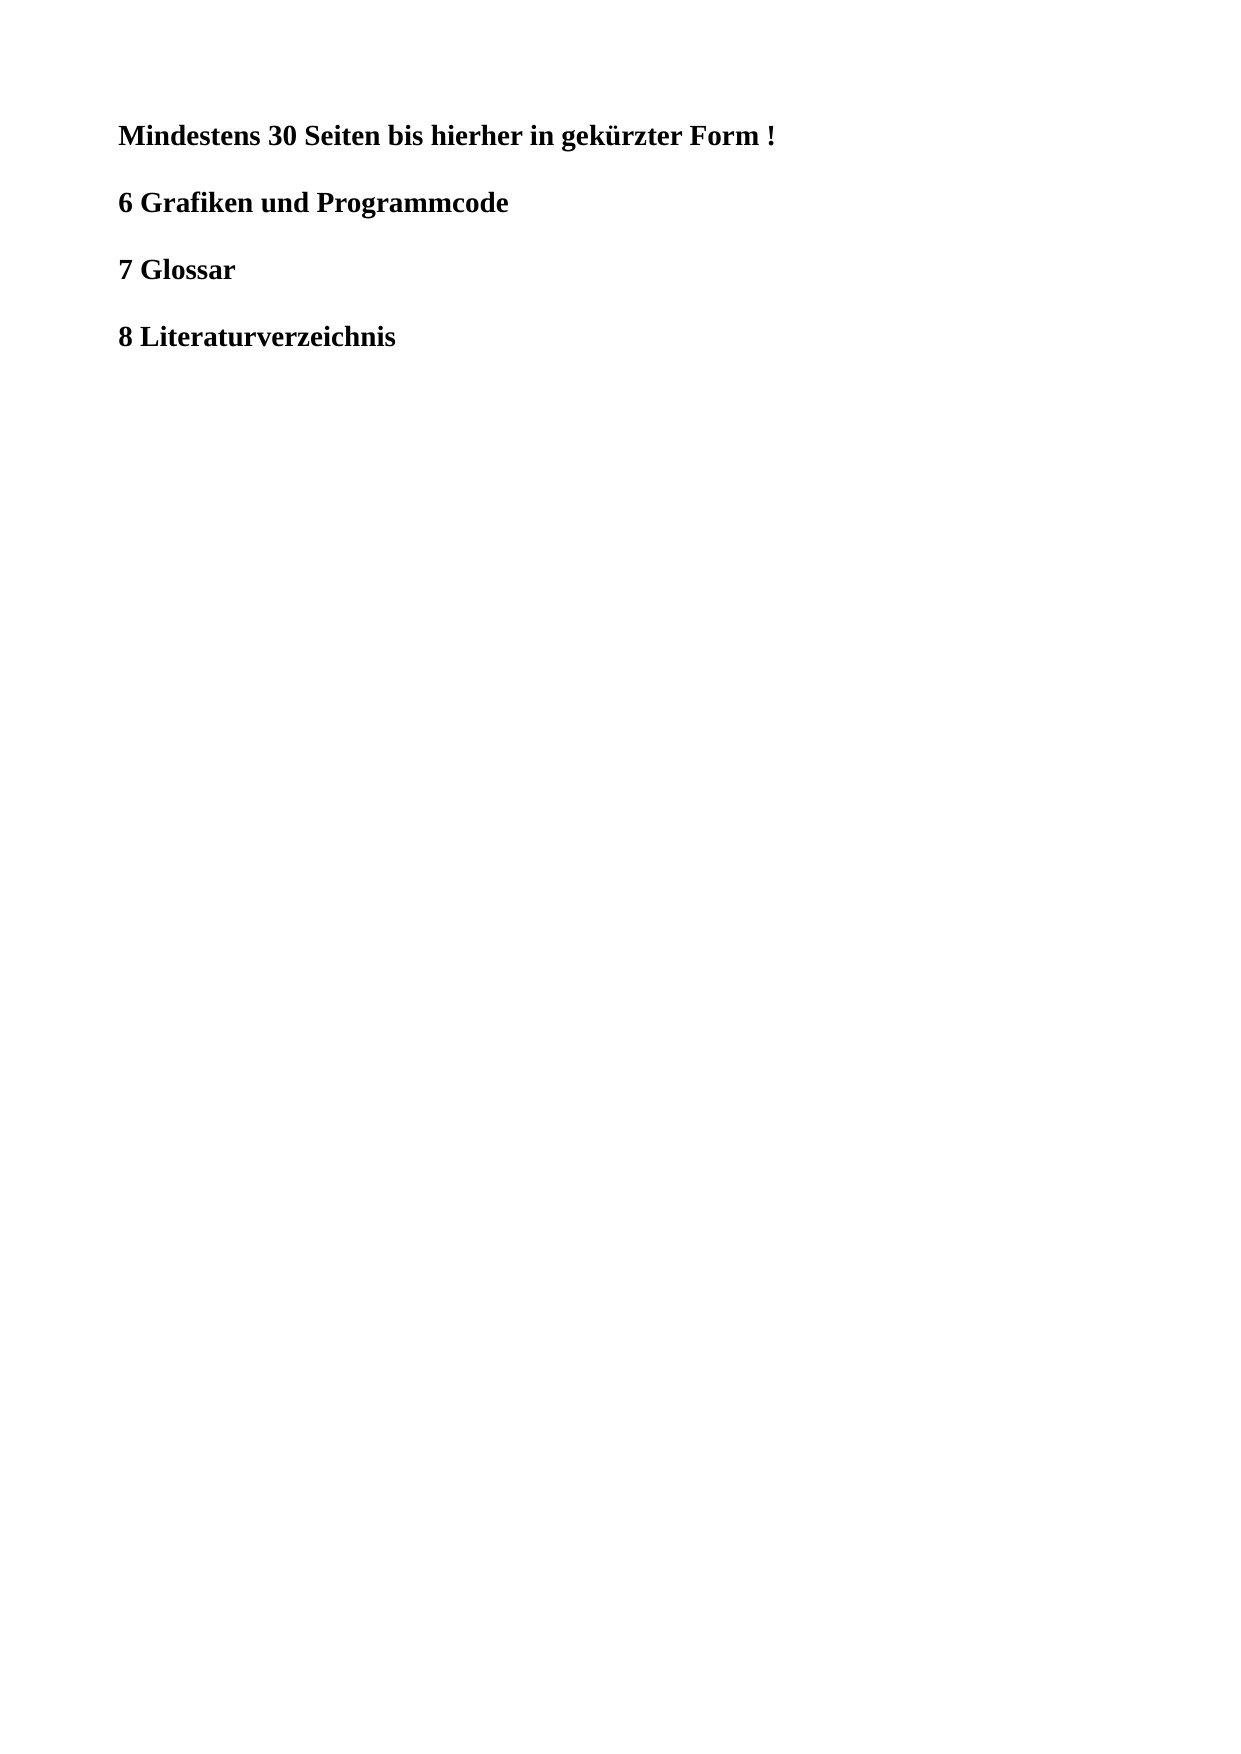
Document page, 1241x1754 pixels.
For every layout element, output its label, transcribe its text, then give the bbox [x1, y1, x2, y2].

text 6 Grafiken und Programmcode [118, 185, 1122, 219]
text 8 Literaturverzeichnis [118, 319, 1122, 353]
text 7 Glossar [118, 252, 1122, 286]
text Mindestens 30 Seiten bis hierher in gekürzter Form ! [118, 118, 1122, 152]
